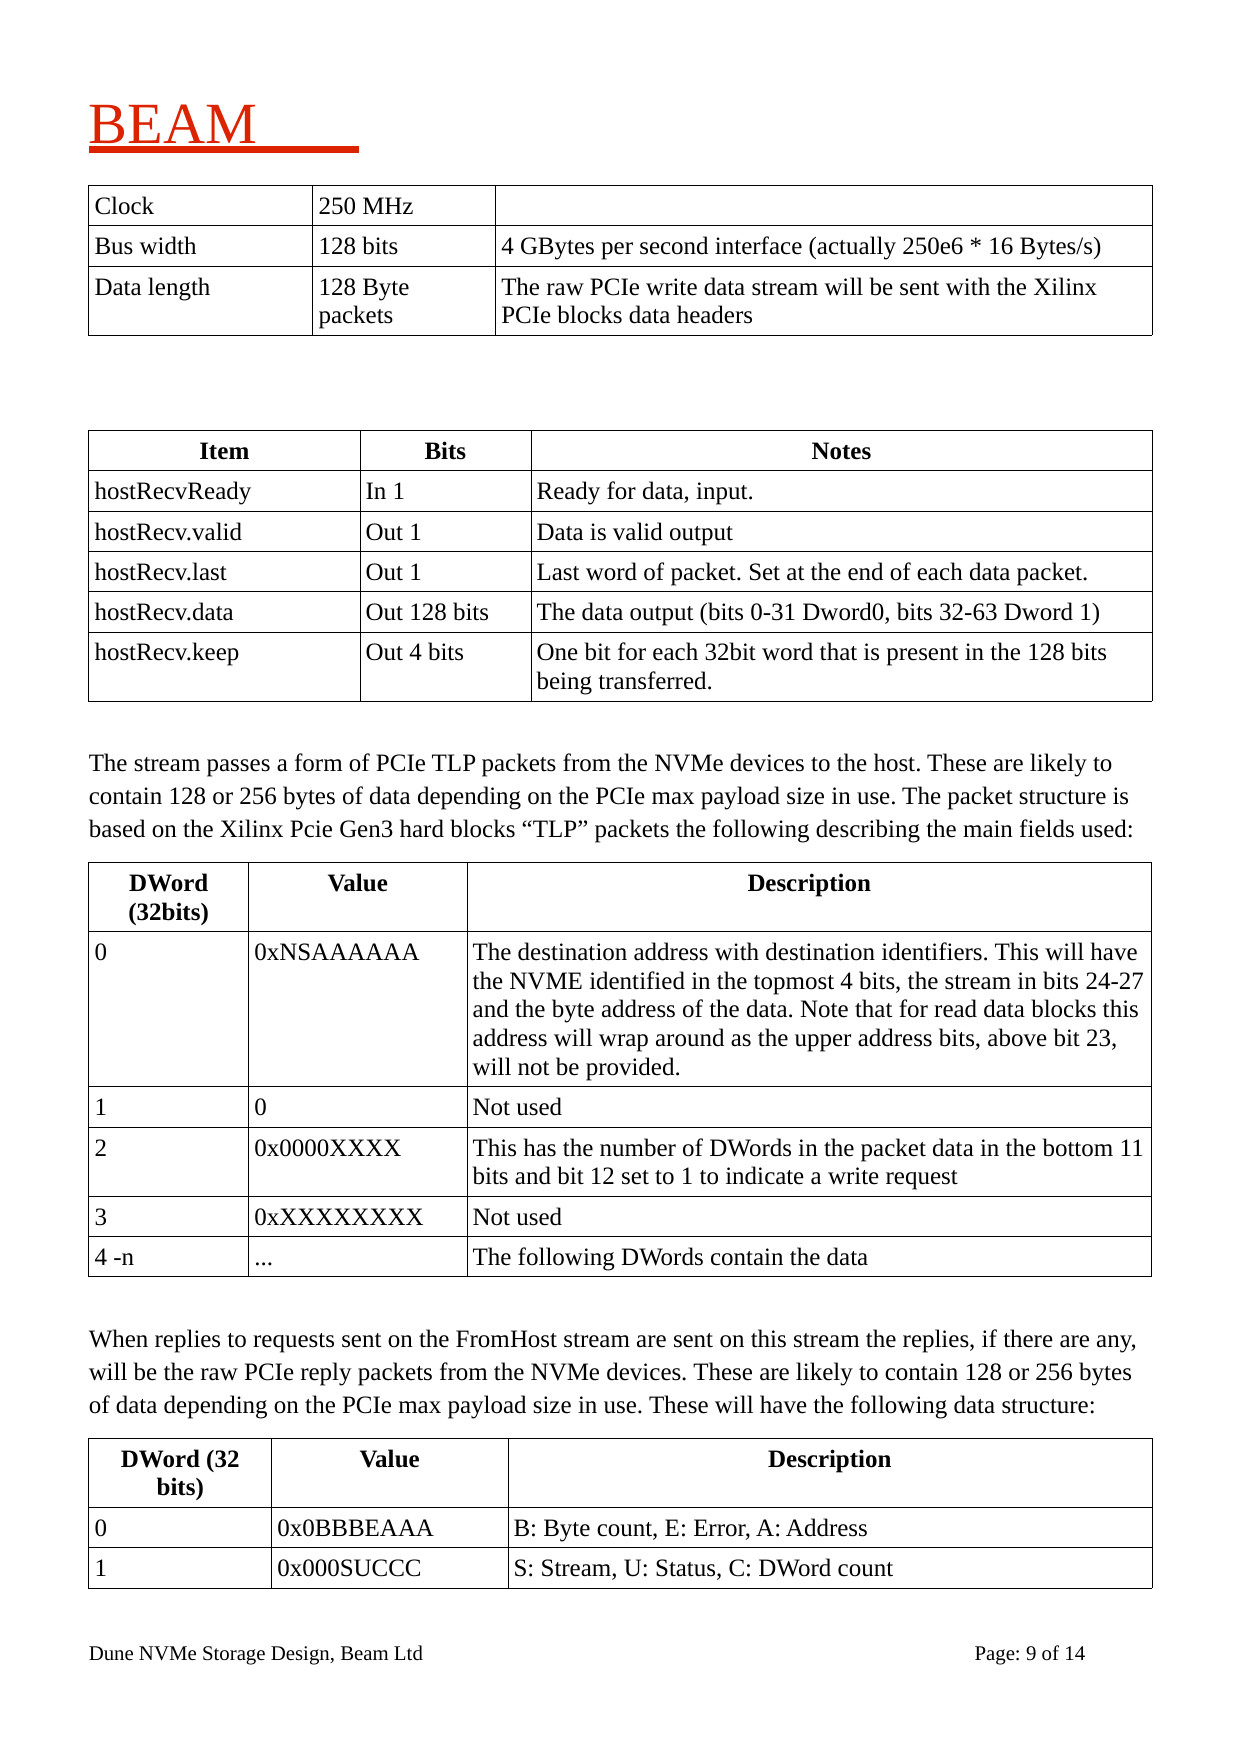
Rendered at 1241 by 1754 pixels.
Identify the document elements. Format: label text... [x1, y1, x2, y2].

table_cell Clock [89, 186, 312, 225]
table_cell Out 1 [361, 512, 531, 551]
table_cell The raw PCIe write data stream will be sent with the Xilinx PCIe blocks data headers [496, 267, 1152, 335]
table_cell The data output (bits 0-31 Dword0, bits 32-63 Dword 1) [532, 592, 1152, 632]
table_cell [496, 186, 1152, 225]
table_cell 3 [89, 1197, 248, 1236]
table_cell This has the number of DWords in the packet data in the bottom 11 bits and bit 12 set to 1 to indicate a write request [468, 1128, 1151, 1196]
table_cell S: Stream, U: Status, C: DWord count [509, 1548, 1152, 1587]
table_cell Last word of packet. Set at the end of each data packet. [532, 552, 1152, 591]
table_header Description [468, 863, 1151, 931]
table_cell Ready for data, input. [532, 471, 1152, 511]
table_cell Data length [89, 267, 312, 335]
table_cell 0 [249, 1087, 467, 1127]
table_header Description [509, 1439, 1152, 1507]
table_cell 1 [89, 1087, 248, 1127]
table_cell 0 [89, 932, 248, 1086]
table_cell 0 [89, 1508, 271, 1547]
table_cell Not used [468, 1197, 1151, 1236]
table_cell ... [249, 1237, 467, 1276]
table_header Bits [361, 431, 531, 470]
text When replies to requests sent on the FromHost stream are sent on this stream the replies, if there are any, will be the raw PCIe reply packets from the NVMe devices. These are likely to contain 128 or 256 bytes of data depending on the PCIe max payload size in use. These will have the following data structure: [88, 1324, 1152, 1419]
table_cell Out 1 [361, 552, 531, 591]
table_cell The following DWords contain the data [468, 1237, 1151, 1276]
table_cell 1 [89, 1548, 271, 1587]
table_cell hostRecv.keep [89, 633, 360, 701]
table_cell Out 128 bits [361, 592, 531, 632]
table_cell 4 -n [89, 1237, 248, 1276]
table_header Value [249, 863, 467, 931]
table_cell 0xNSAAAAAA [249, 932, 467, 1086]
table_cell Not used [468, 1087, 1151, 1127]
text The stream passes a form of PCIe TLP packets from the NVMe devices to the host. These are likely to contain 128 or 256 bytes of data depending on the PCIe max payload size in use. The packet structure is based on the Xilinx Pcie Gen3 hard blocks “TLP” packets the following describing the main fields used: [88, 748, 1152, 843]
table_cell 0x0BBBEAAA [272, 1508, 508, 1547]
table_header Item [89, 431, 360, 470]
table_header DWord (32 bits) [89, 1439, 271, 1507]
table_cell 0x0000XXXX [249, 1128, 467, 1196]
table_cell 128 bits [313, 226, 495, 266]
table_cell hostRecv.valid [89, 512, 360, 551]
table_cell Out 4 bits [361, 633, 531, 701]
table_header Notes [532, 431, 1152, 470]
table_cell 4 GBytes per second interface (actually 250e6 * 16 Bytes/s) [496, 226, 1152, 266]
table_cell 2 [89, 1128, 248, 1196]
table_cell Data is valid output [532, 512, 1152, 551]
table_cell hostRecv.data [89, 592, 360, 632]
table_header Value [272, 1439, 508, 1507]
table_cell hostRecvReady [89, 471, 360, 511]
table_cell The destination address with destination identifiers. This will have the NVME identified in the topmost 4 bits, the stream in bits 24-27 and the byte address of the data. Note that for read data blocks this address will wrap around as the upper address bits, above bit 23, will not be provided. [468, 932, 1151, 1086]
table_header DWord (32bits) [89, 863, 248, 931]
table_cell In 1 [361, 471, 531, 511]
table_cell hostRecv.last [89, 552, 360, 591]
table_cell 250 MHz [313, 186, 495, 225]
table_cell Bus width [89, 226, 312, 266]
table_cell One bit for each 32bit word that is present in the 128 bits being transferred. [532, 633, 1152, 701]
table_cell B: Byte count, E: Error, A: Address [509, 1508, 1152, 1547]
table_cell 128 Byte packets [313, 267, 495, 335]
table_cell 0x000SUCCC [272, 1548, 508, 1587]
table_cell 0xXXXXXXXX [249, 1197, 467, 1236]
